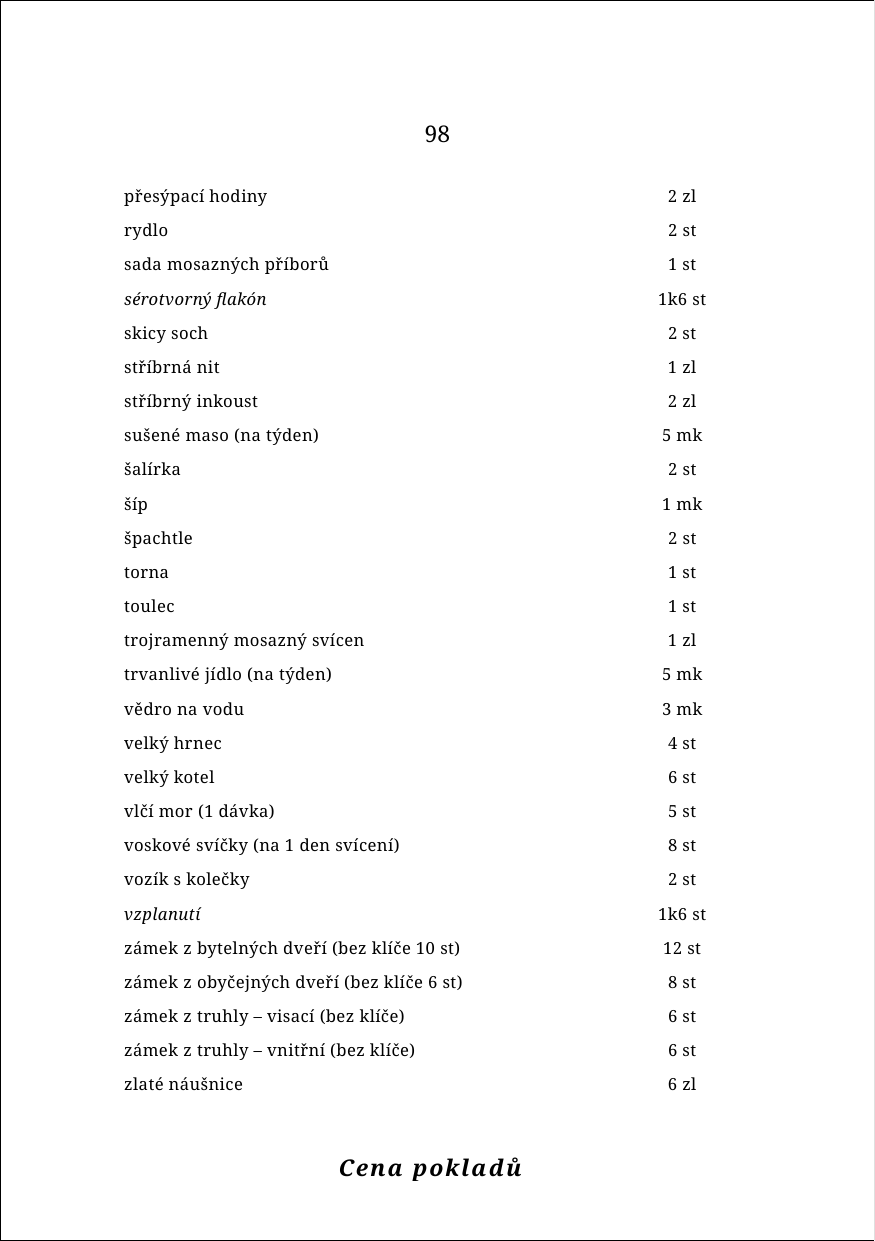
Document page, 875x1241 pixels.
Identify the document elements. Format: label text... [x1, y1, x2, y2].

table_cell trvanlivé jídlo (na týden) [118, 657, 608, 691]
table_cell 2 st [608, 452, 756, 486]
table_cell 1 mk [608, 486, 756, 521]
table_cell 1 st [608, 589, 756, 623]
table_cell voskové svíčky (na 1 den svícení) [118, 828, 608, 862]
table_cell 2 zl [608, 384, 756, 418]
table_cell toulec [118, 589, 608, 623]
table_cell 12 st [608, 931, 756, 965]
table_cell 1 st [608, 247, 756, 281]
table_cell zlaté náušnice [118, 1067, 608, 1101]
table_cell skicy soch [118, 316, 608, 350]
table_cell 6 st [608, 760, 756, 794]
table_cell torna [118, 555, 608, 589]
table_cell 1k6 st [608, 896, 756, 931]
table_cell 2 st [608, 213, 756, 247]
table_cell sada mosazných příborů [118, 247, 608, 281]
table_cell zámek z⁠ truhly – visací (bez klíče) [118, 999, 608, 1033]
table_cell 8 st [608, 965, 756, 999]
table_cell 1 zl [608, 623, 756, 657]
table_cell velký kotel [118, 760, 608, 794]
table_cell zámek z⁠ bytelných dveří (bez klíče 10 st) [118, 931, 608, 965]
table_cell sušené maso (na týden) [118, 418, 608, 452]
table_cell 2 st [608, 862, 756, 896]
table_cell 1 zl [608, 350, 756, 384]
table_cell přesýpací hodiny [118, 179, 608, 213]
table_cell 2 zl [608, 179, 756, 213]
table_cell vědro na vodu [118, 691, 608, 726]
table_cell 3 mk [608, 691, 756, 726]
table_cell 8 st [608, 828, 756, 862]
table_cell 6 st [608, 1033, 756, 1067]
table_cell 4 st [608, 726, 756, 760]
table_cell 6 zl [608, 1067, 756, 1101]
table_cell 6 st [608, 999, 756, 1033]
table_cell stříbrná nit [118, 350, 608, 384]
table_cell zámek z⁠ obyčejných dveří (bez klíče 6 st) [118, 965, 608, 999]
table_cell 1 st [608, 555, 756, 589]
table_cell 5 mk [608, 657, 756, 691]
table_cell 5 st [608, 794, 756, 828]
table_cell 1k6 st [608, 281, 756, 316]
table_cell rydlo [118, 213, 608, 247]
table_cell vlčí mor (1 dávka) [118, 794, 608, 828]
table_cell šalírka [118, 452, 608, 486]
table_cell vzplanutí [118, 896, 608, 931]
table_cell stříbrný inkoust [118, 384, 608, 418]
table_cell šíp [118, 486, 608, 521]
table_cell 2 st [608, 521, 756, 555]
table_cell 5 mk [608, 418, 756, 452]
table_cell sérotvorný flakón [118, 281, 608, 316]
table_cell velký hrnec [118, 726, 608, 760]
table_cell vozík s kolečky [118, 862, 608, 896]
table_cell špachtle [118, 521, 608, 555]
table_cell zámek z⁠ truhly – vnitřní (bez klíče) [118, 1033, 608, 1067]
table_cell 2 st [608, 316, 756, 350]
table_cell trojramenný mosazný svícen [118, 623, 608, 657]
